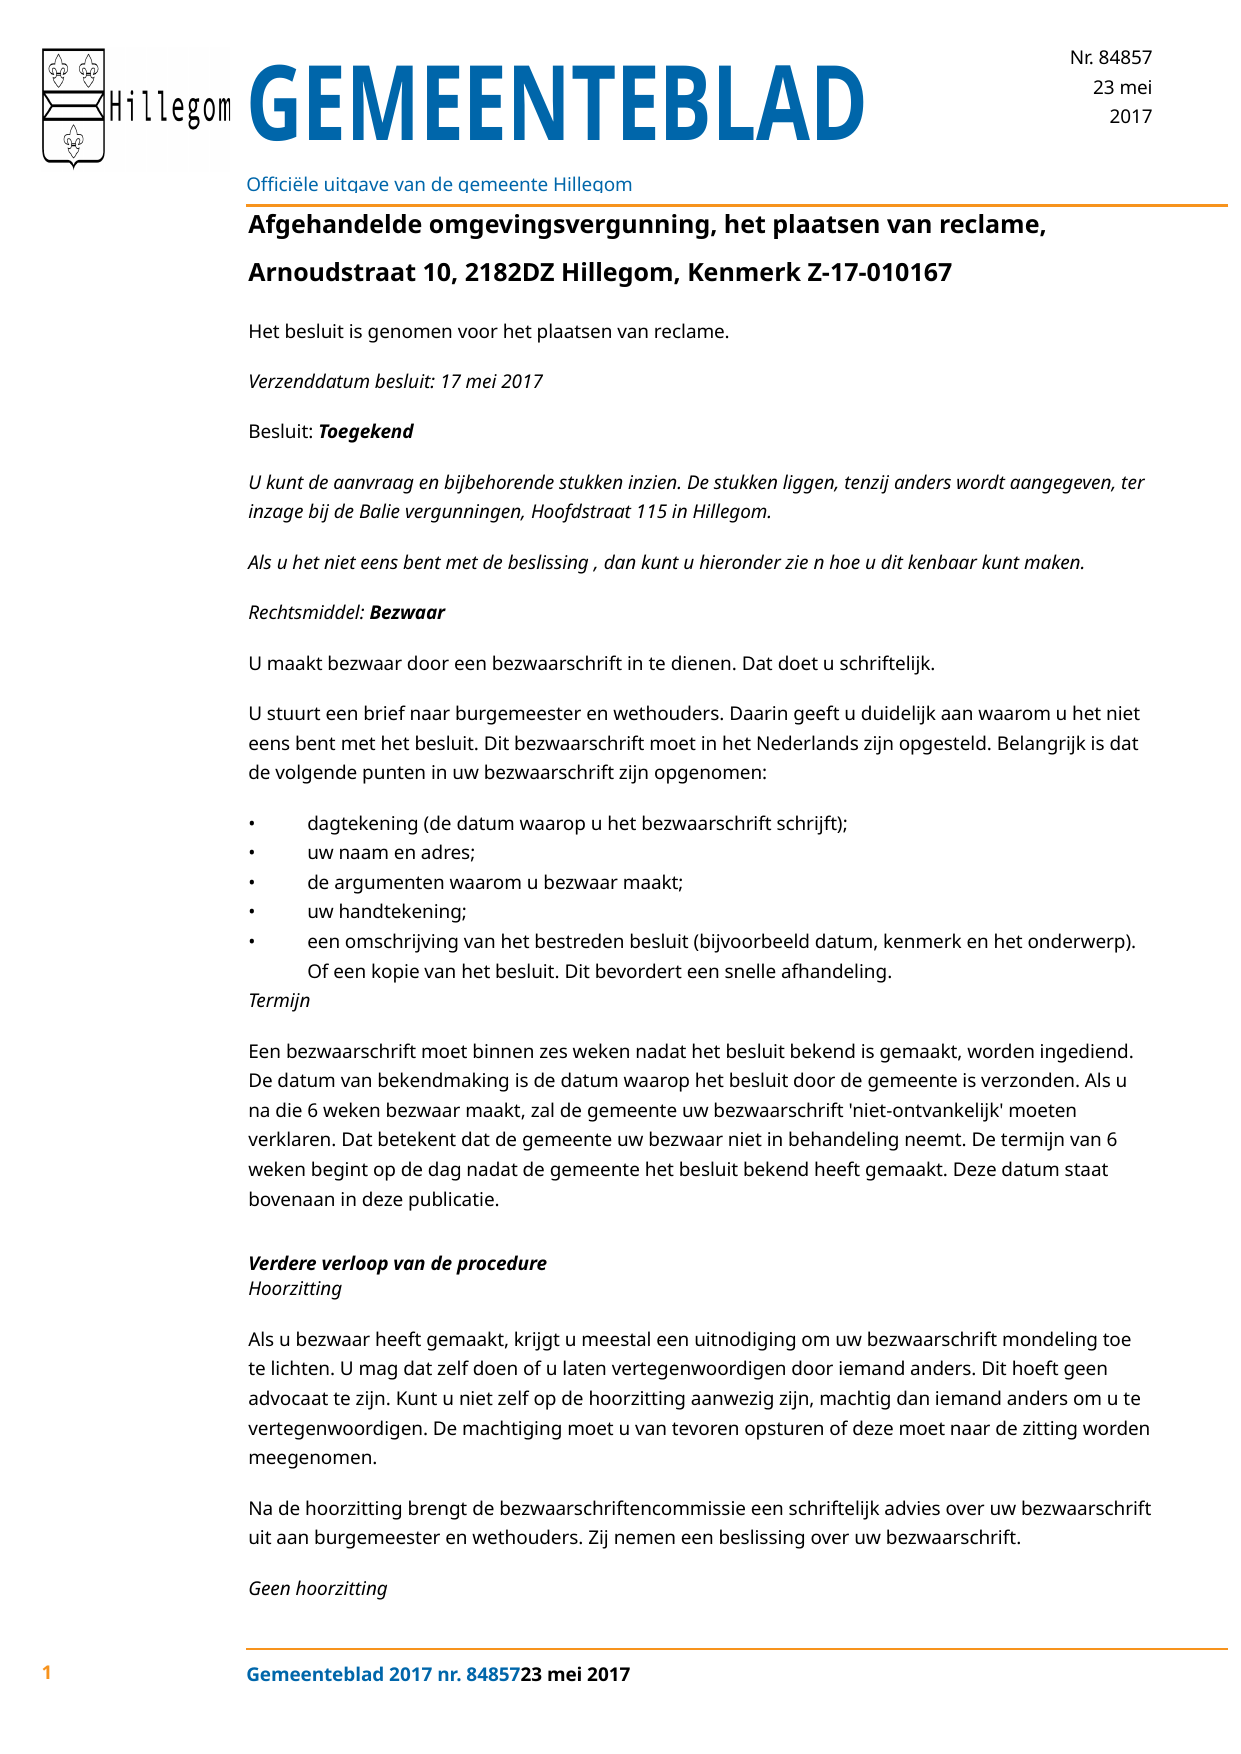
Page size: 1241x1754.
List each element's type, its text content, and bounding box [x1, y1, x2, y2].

list de argumenten waarom u bezwaar maakt; [248, 869, 1152, 895]
text Na de hoorzitting brengt de bezwaarschriftencommissie een schriftelijk advies over uw bezwaarschrift uit aan burgemeester en wethouders. Zij nemen een beslissing over uw bezwaarschrift. [248, 1495, 1152, 1550]
text Hoorzitting [248, 1276, 1152, 1301]
text Het besluit is genomen voor het plaatsen van reclame. [248, 318, 1152, 344]
picture [41, 47, 231, 172]
text Als u het niet eens bent met de beslissing , dan kunt u hieronder zie n hoe u dit kenbaar kunt maken. [248, 549, 1152, 575]
list uw naam en adres; [248, 839, 1152, 865]
list een omschrijving van het bestreden besluit (bijvoorbeeld datum, kenmerk en het onderwerp). Of een kopie van het besluit. Dit bevordert een snelle afhandeling. [248, 928, 1152, 984]
text Termijn [248, 987, 1152, 1013]
text Verzenddatum besluit: 17 mei 2017 [248, 368, 1152, 394]
text Afgehandelde omgevingsvergunning, het plaatsen van reclame, Arnoudstraat 10, 2182DZ Hillegom, Kenmerk Z-17-010167 [248, 207, 1152, 288]
list uw handtekening; [248, 899, 1152, 924]
text Rechtsmiddel: Bezwaar [248, 599, 1152, 625]
text U stuurt een brief naar burgemeester en wethouders. Daarin geeft u duidelijk aan waarom u het niet eens bent met het besluit. Dit bezwaarschrift moet in het Nederlands zijn opgesteld. Belangrijk is dat de volgende punten in uw bezwaarschrift zijn opgenomen: [248, 700, 1152, 785]
text U maakt bezwaar door een bezwaarschrift in te dienen. Dat doet u schriftelijk. [248, 650, 1152, 676]
text U kunt de aanvraag en bijbehorende stukken inzien. De stukken liggen, tenzij anders wordt aangegeven, ter inzage bij de Balie vergunningen, Hoofdstraat 115 in Hillegom. [248, 469, 1152, 524]
list dagtekening (de datum waarop u het bezwaarschrift schrijft); [248, 810, 1152, 836]
text Als u bezwaar heeft gemaakt, krijgt u meestal een uitnodiging om uw bezwaarschrift mondeling toe te lichten. U mag dat zelf doen of u laten vertegenwoordigen door iemand anders. Dit hoeft geen advocaat te zijn. Kunt u niet zelf op de hoorzitting aanwezig zijn, machtig dan iemand anders om u te vertegenwoordigen. De machtiging moet u van tevoren opsturen of deze moet naar de zitting worden meegenomen. [248, 1326, 1152, 1470]
text Besluit: Toegekend [248, 419, 1152, 444]
text Geen hoorzitting [248, 1575, 1152, 1600]
text Een bezwaarschrift moet binnen zes weken nadat het besluit bekend is gemaakt, worden ingediend. De datum van bekendmaking is de datum waarop het besluit door de gemeente is verzonden. Als u na die 6 weken bezwaar maakt, zal de gemeente uw bezwaarschrift 'niet-ontvankelijk' moeten verklaren. Dat betekent dat de gemeente uw bezwaar niet in behandeling neemt. De termijn van 6 weken begint op de dag nadat de gemeente het besluit bekend heeft gemaakt. Deze datum staat bovenaan in deze publicatie. [248, 1038, 1152, 1212]
text Verdere verloop van de procedure [248, 1250, 1152, 1276]
